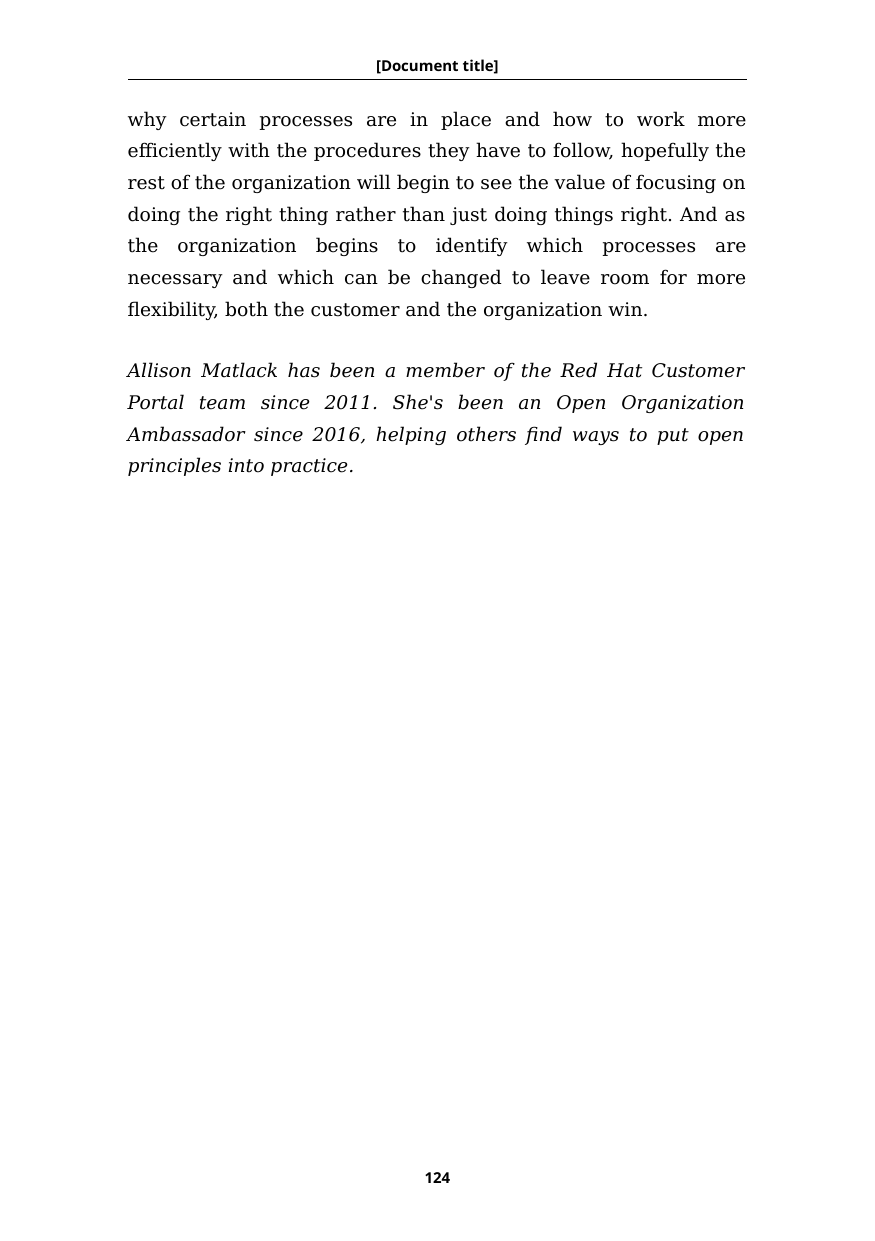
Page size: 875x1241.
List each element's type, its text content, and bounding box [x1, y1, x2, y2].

text Allison Matlack has been a member of the Red Hat Customer Portal team since 2011. She's been an Open Organization Ambassador since 2016, helping others find ways to put open principles into practice. [127, 360, 747, 477]
text why certain processes are in place and how to work more efficiently with the procedures they have to follow, hopefully the rest of the organization will begin to see the value of focusing on doing the right thing rather than just doing things right. And as the organization begins to identify which processes are necessary and which can be changed to leave room for more flexibility, both the customer and the organization win. [127, 109, 747, 321]
